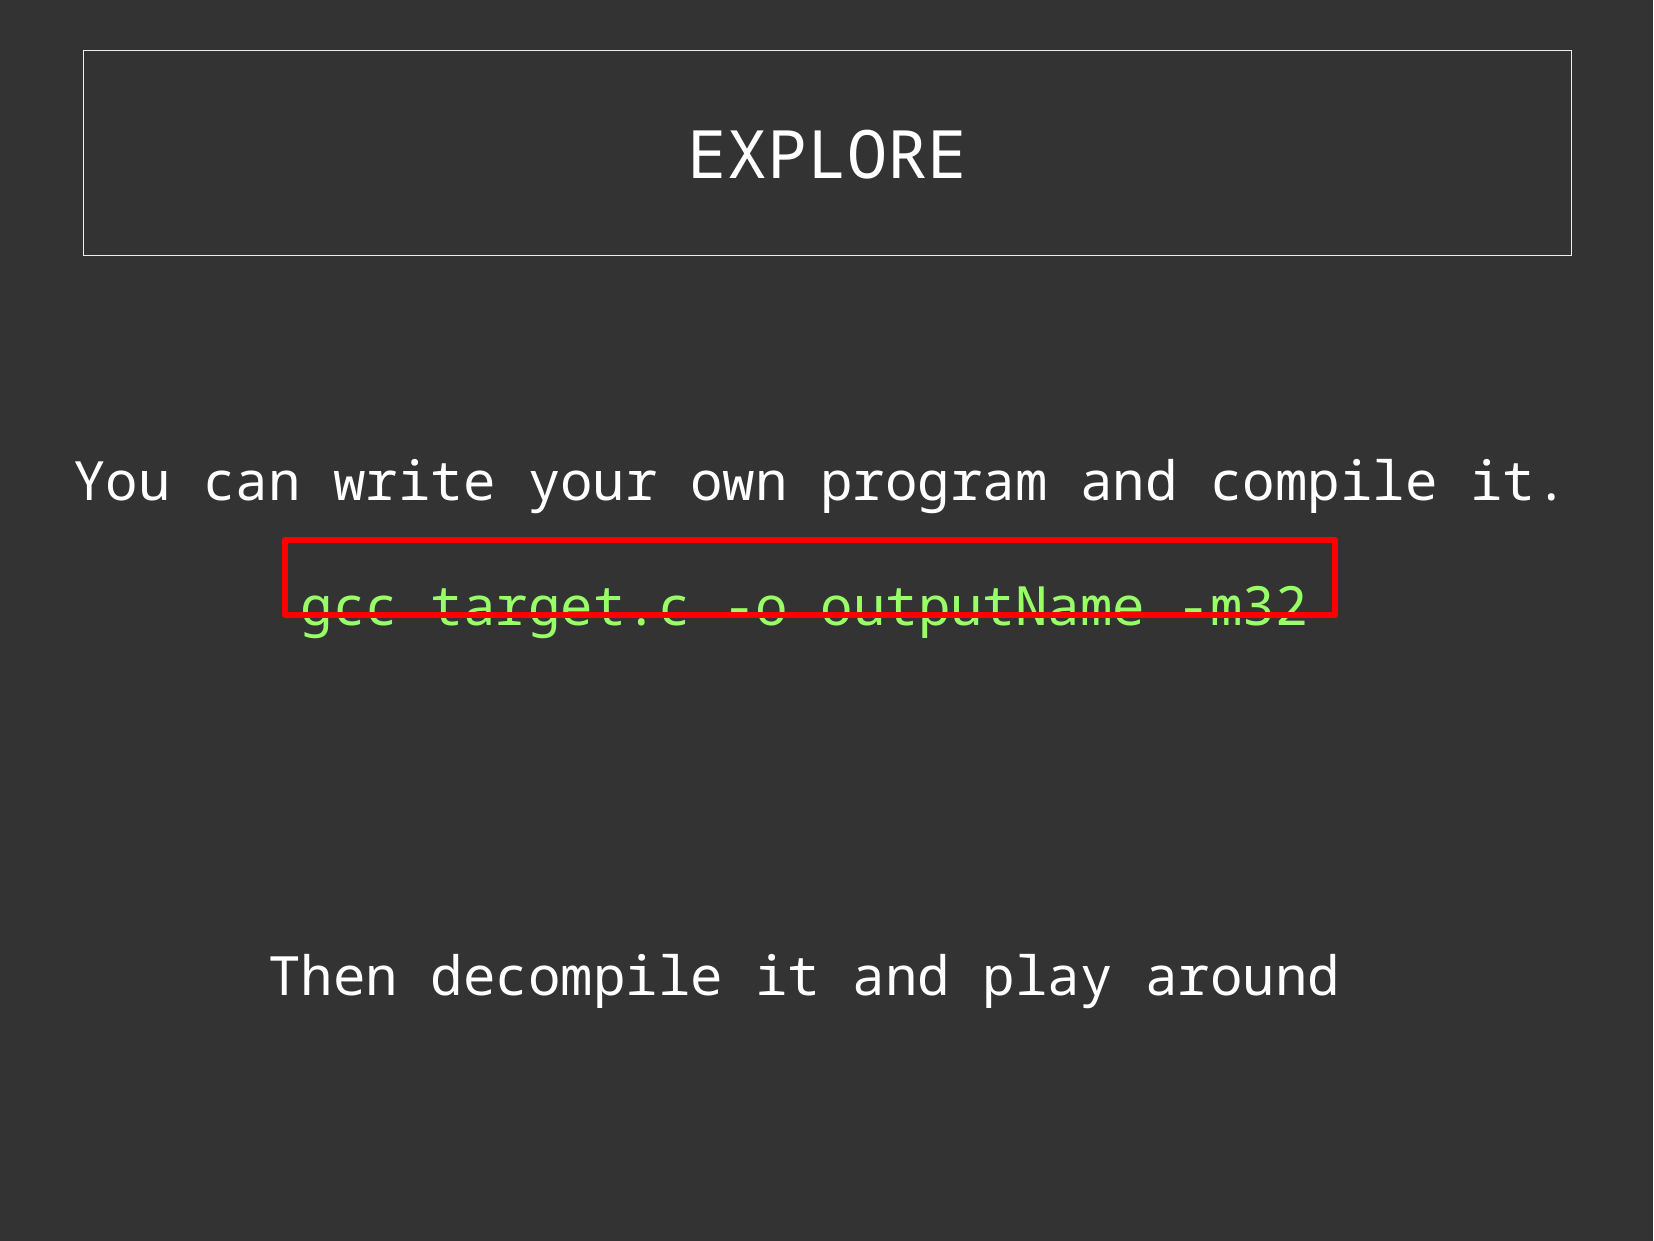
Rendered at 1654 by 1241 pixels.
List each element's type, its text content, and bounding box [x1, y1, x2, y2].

text_box You can write your own program and compile it. gcc target.c -o outputName -m32 Then decompile it and play around [58, 435, 1595, 935]
text_box EXPLORE [83, 50, 1572, 256]
